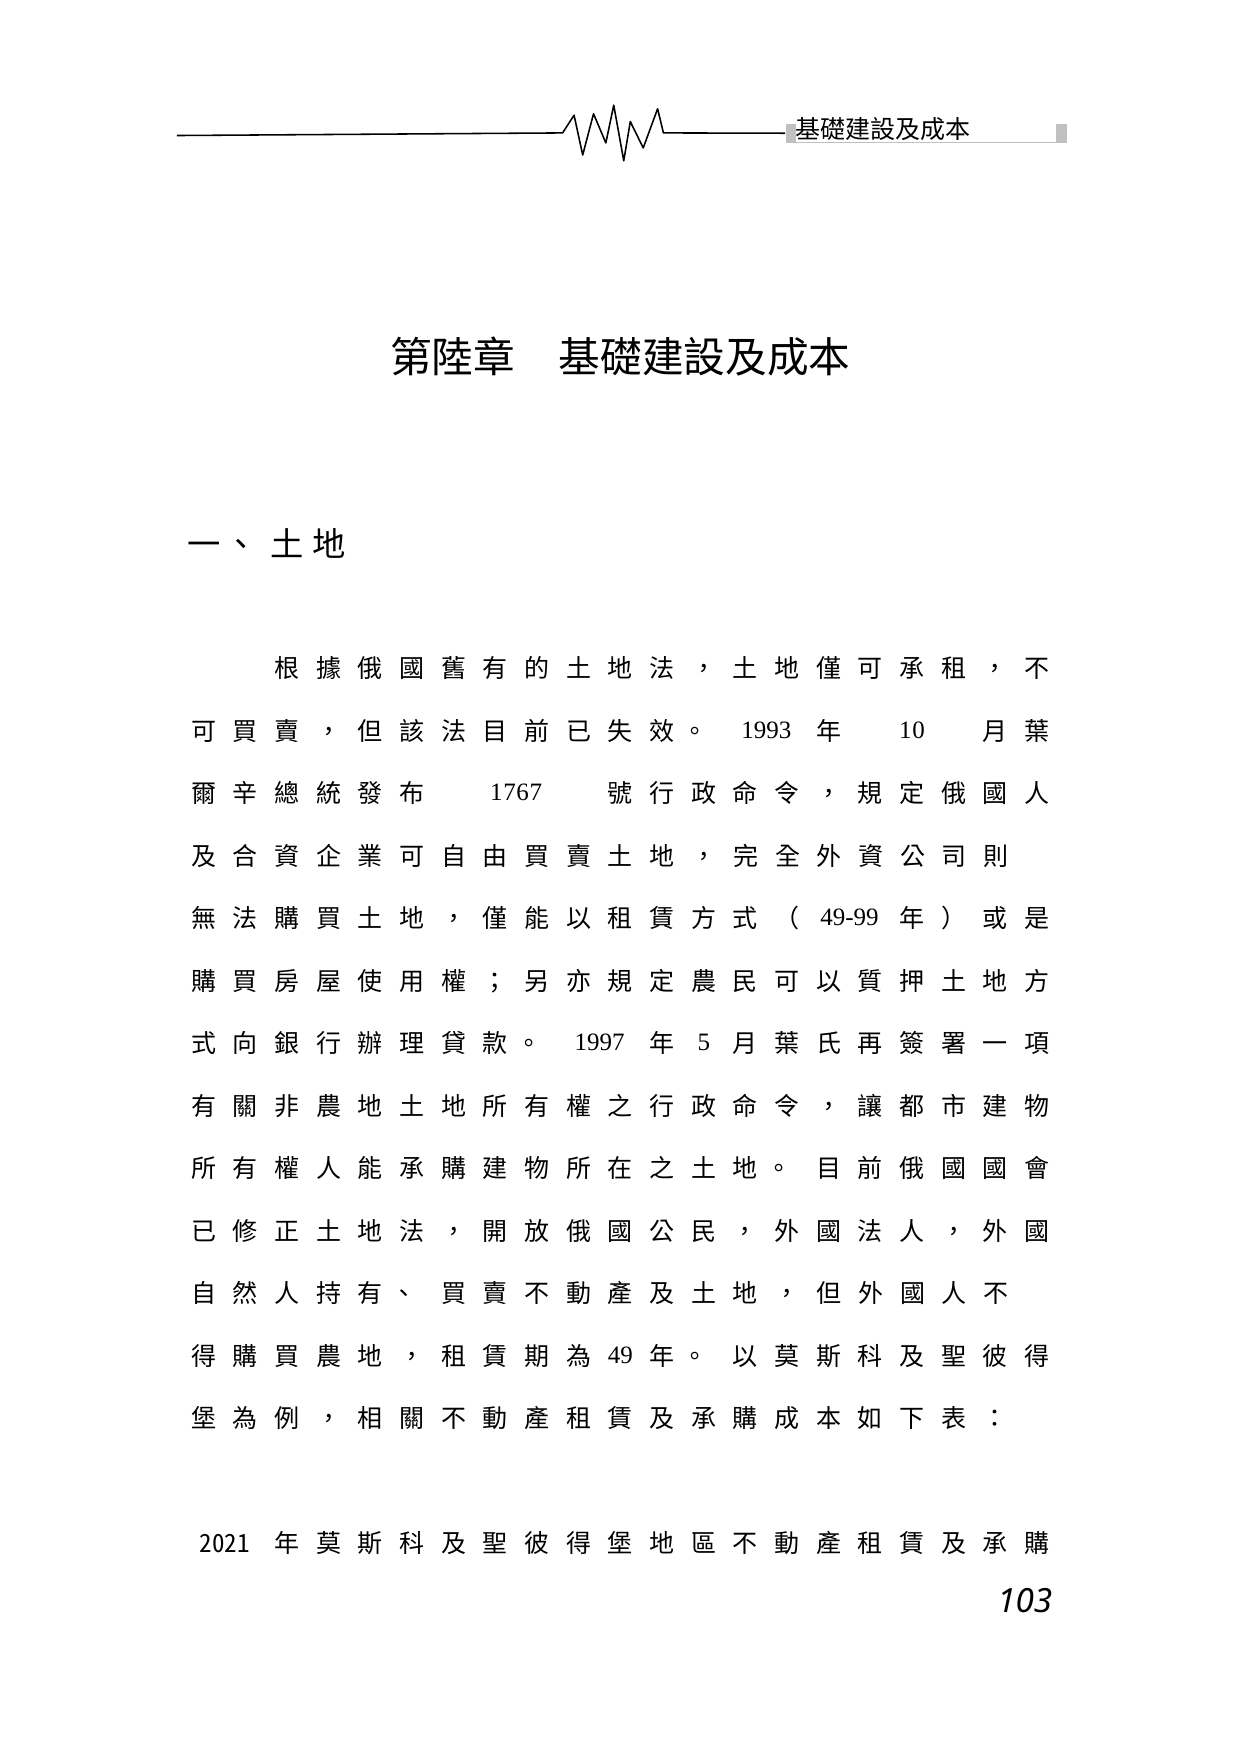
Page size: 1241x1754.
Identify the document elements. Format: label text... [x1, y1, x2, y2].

text 2021年莫斯科及聖彼得堡地區不動產租賃及承購 [183, 1500, 1058, 1563]
text 第陸章 基礎建設及成本 [183, 313, 1058, 375]
text 根據俄國舊有的土地法，土地僅可承租，不可買賣，但該法目前已失效。1993年10月葉爾辛總統發布1767號行政命令，規定俄國人及合資企業可自由買賣土地，完全外資公司則無法購買土地，僅能以租賃方式（49-99年）或是購買房屋使用權；另亦規定農民可以質押土地方式向銀行辦理貸款。1997年5月葉氏再簽署一項有關非農地土地所有權之行政命令，讓都市建物所有權人能承購建物所在之土地。目前俄國國會已修正土地法，開放俄國公民，外國法人，外國自然人持有、買賣不動產及土地，但外國人不得購買農地，租賃期為49年。以莫斯科及聖彼得堡為例，相關不動產租賃及承購成本如下表： [183, 625, 1058, 1438]
text 一、土地 [183, 500, 1058, 563]
